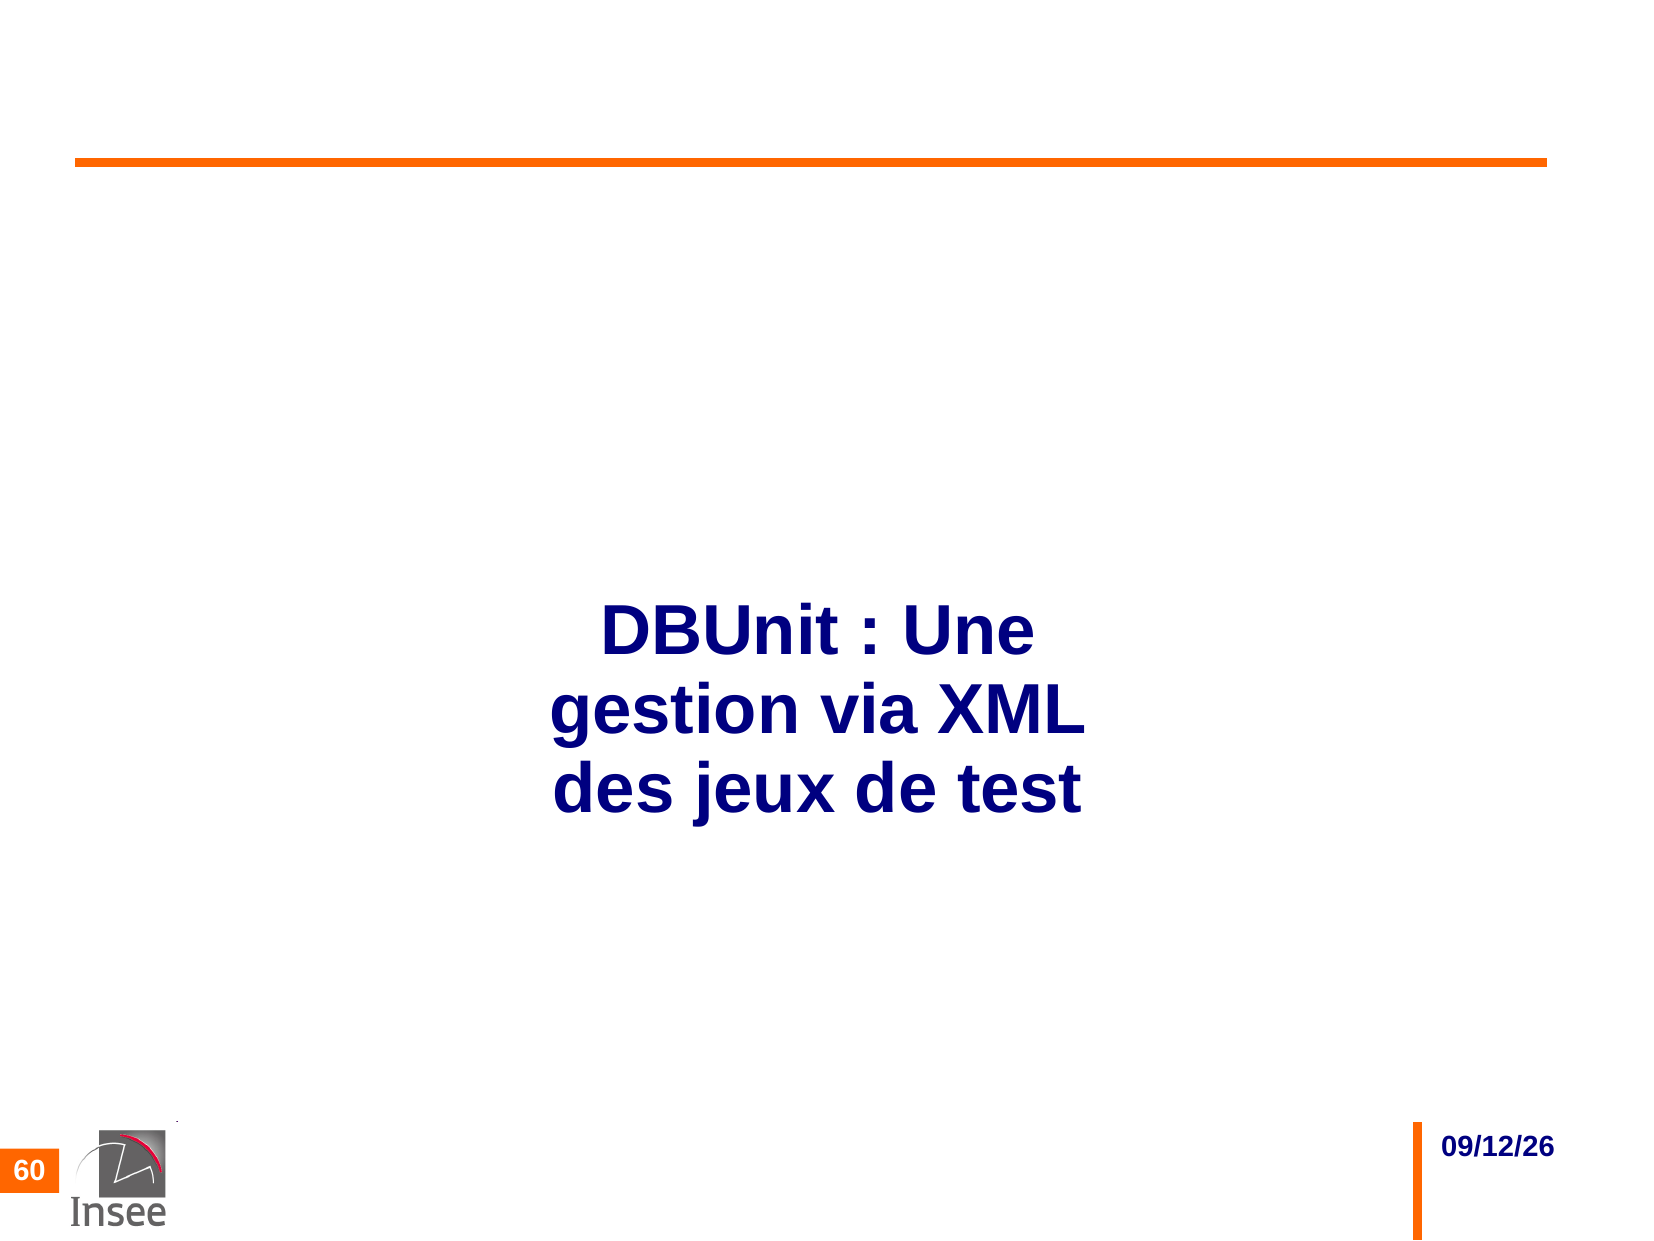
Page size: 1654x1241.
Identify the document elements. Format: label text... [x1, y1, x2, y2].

list DBUnit : Une gestion via XML des jeux de test [419, 590, 1146, 832]
picture [62, 1121, 178, 1241]
